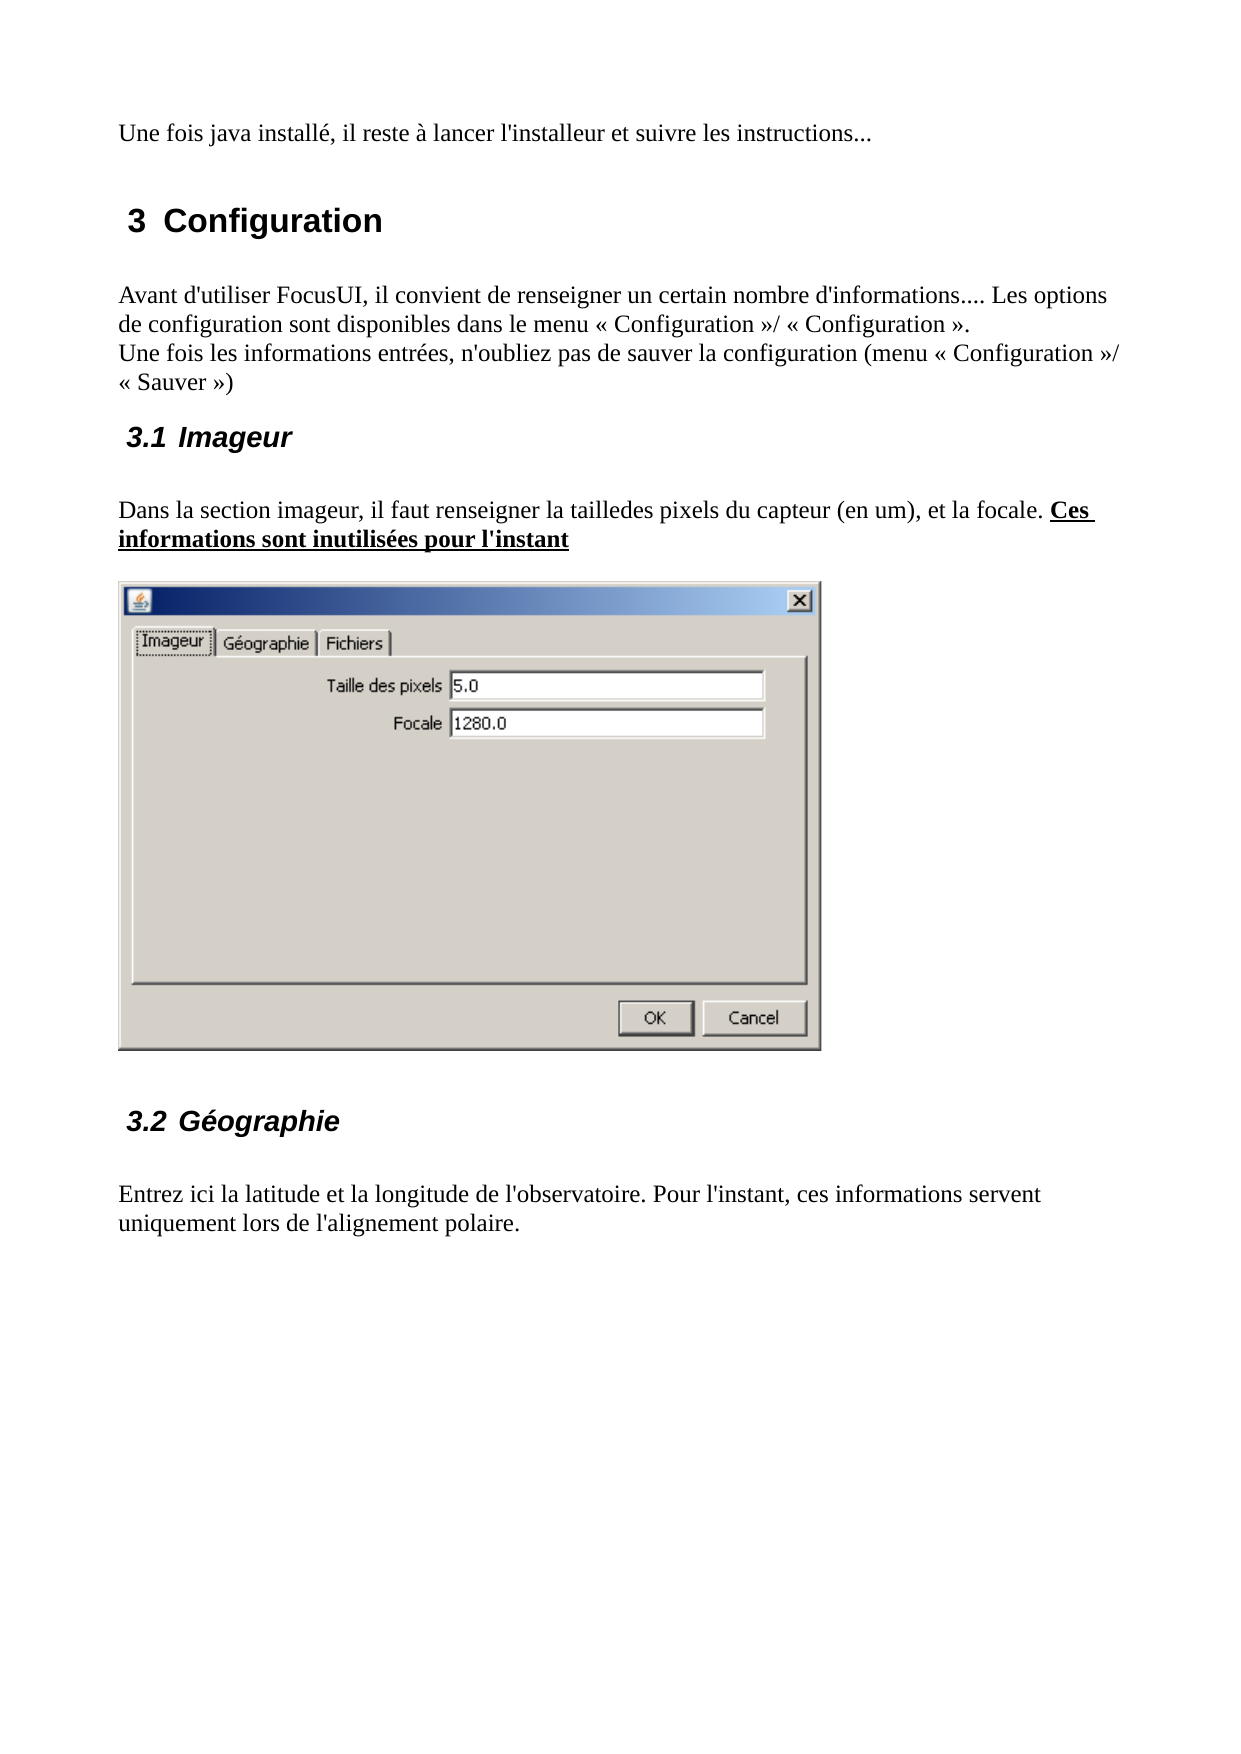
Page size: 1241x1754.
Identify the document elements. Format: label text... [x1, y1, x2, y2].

text Avant d'utiliser FocusUI, il convient de renseigner un certain nombre d'informations.... Les options de configuration sont disponibles dans le menu « Configuration »/ « Configuration ». [118, 281, 1122, 338]
subtitle Imageur [118, 421, 1122, 454]
subtitle Configuration [118, 201, 1122, 239]
text Entrez ici la latitude et la longitude de l'observatoire. Pour l'instant, ces informations servent uniquement lors de l'alignement polaire. [118, 1179, 1122, 1236]
text Une fois java installé, il reste à lancer l'installeur et suivre les instructions... [118, 118, 1122, 147]
text Dans la section imageur, il faut renseigner la tailledes pixels du capteur (en um), et la focale. Ces informations sont inutilisées pour l'instant [118, 495, 1122, 553]
picture [118, 581, 822, 1051]
subtitle Géographie [118, 1104, 1122, 1138]
text Une fois les informations entrées, n'oubliez pas de sauver la configuration (menu « Configuration »/ « Sauver ») [118, 338, 1122, 396]
